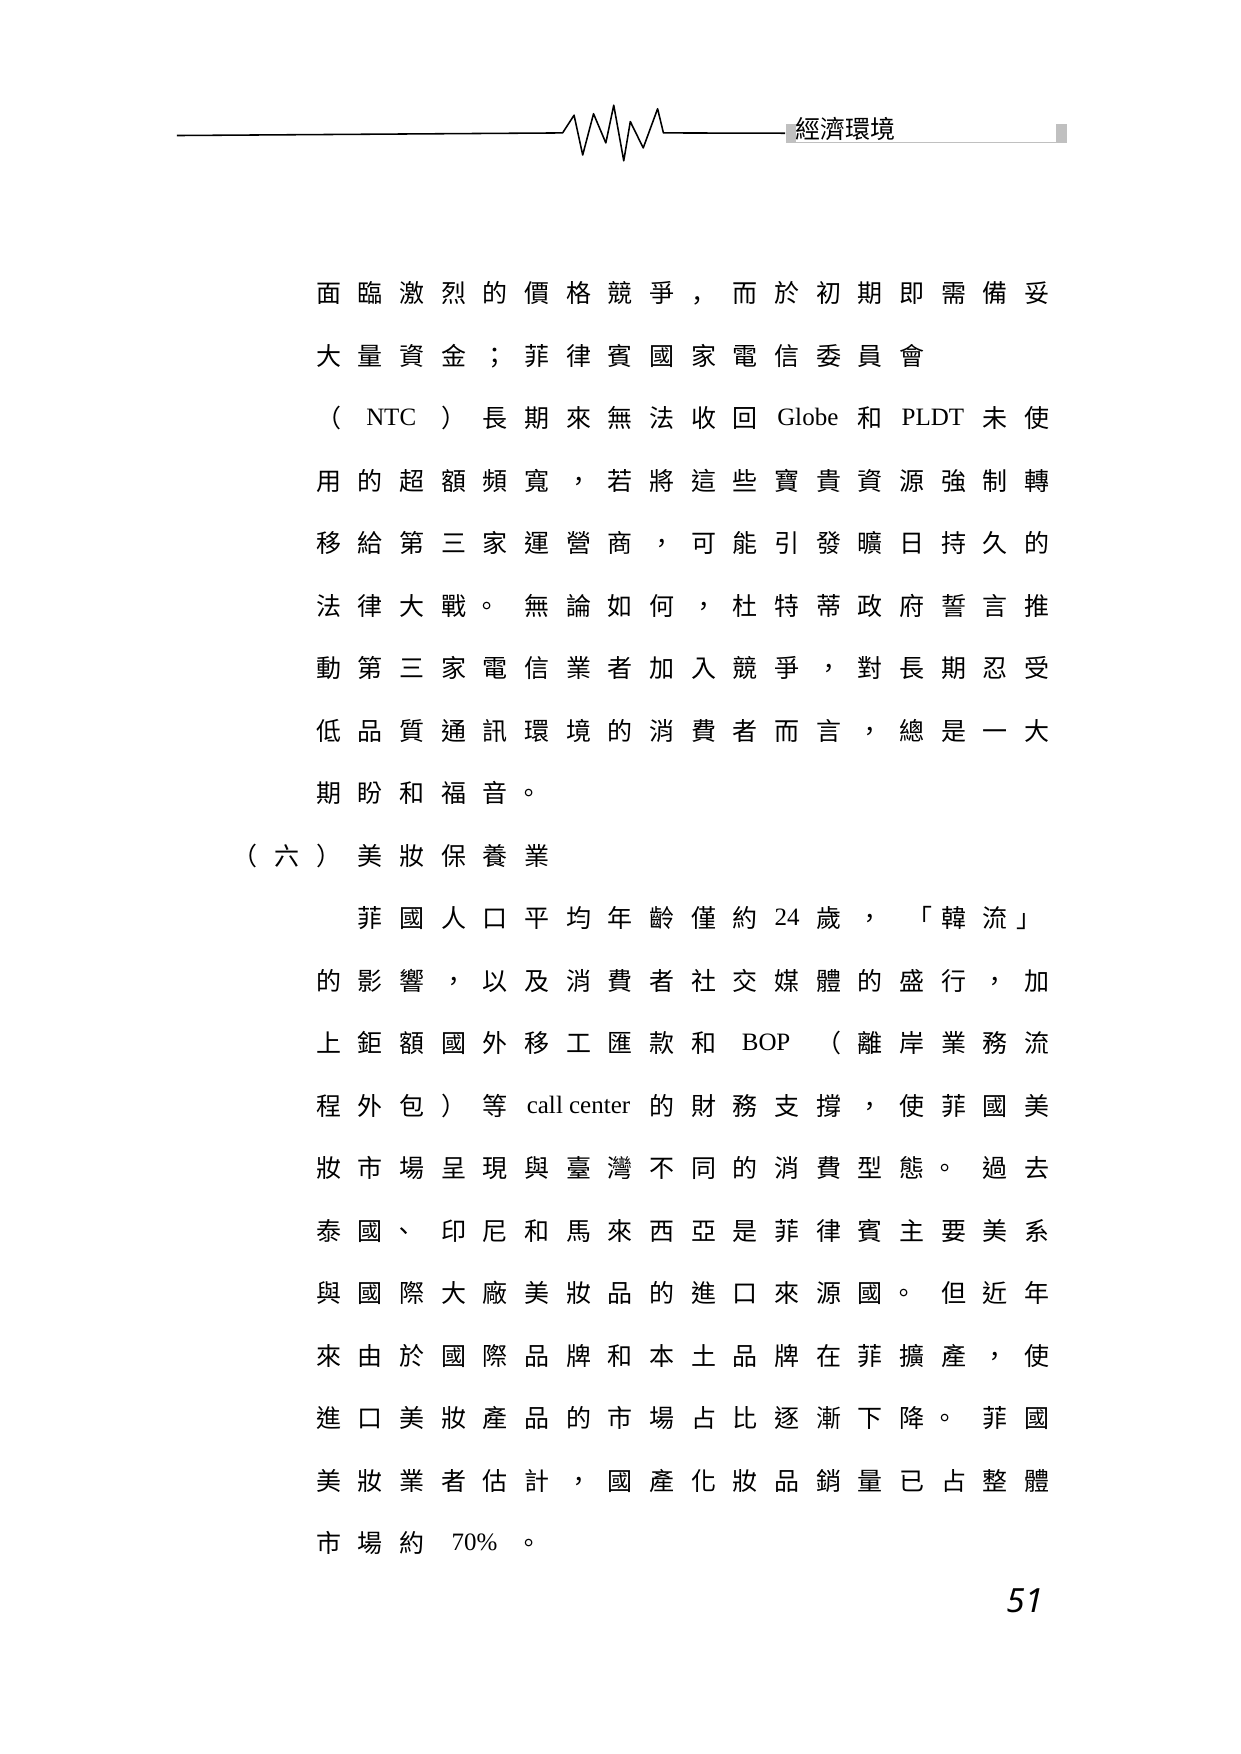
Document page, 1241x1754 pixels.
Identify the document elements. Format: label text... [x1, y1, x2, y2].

text （六）美妝保養業 [207, 813, 1058, 875]
text 菲國人口平均年齡僅約24歲，「韓流」的影響，以及消費者社交媒體的盛行，加上鉅額國外移工匯款和BOP（離岸業務流程外包）等call center的財務支撐，使菲國美妝市場呈現與臺灣不同的消費型態。過去泰國、印尼和馬來西亞是菲律賓主要美系與國際大廠美妝品的進口來源國。但近年來由於國際品牌和本土品牌在菲擴產，使進口美妝產品的市場占比逐漸下降。菲國美妝業者估計，國產化妝品銷量已占整體市場約70%。 [281, 875, 1058, 1563]
text 面臨激烈的價格競爭，而於初期即需備妥大量資金；菲律賓國家電信委員會（NTC）長期來無法收回Globe和PLDT未使用的超額頻寬，若將這些寶貴資源強制轉移給第三家運營商，可能引發曠日持久的法律大戰。無論如何，杜特蒂政府誓言推動第三家電信業者加入競爭，對長期忍受低品質通訊環境的消費者而言，總是一大期盼和福音。 [281, 250, 1058, 813]
